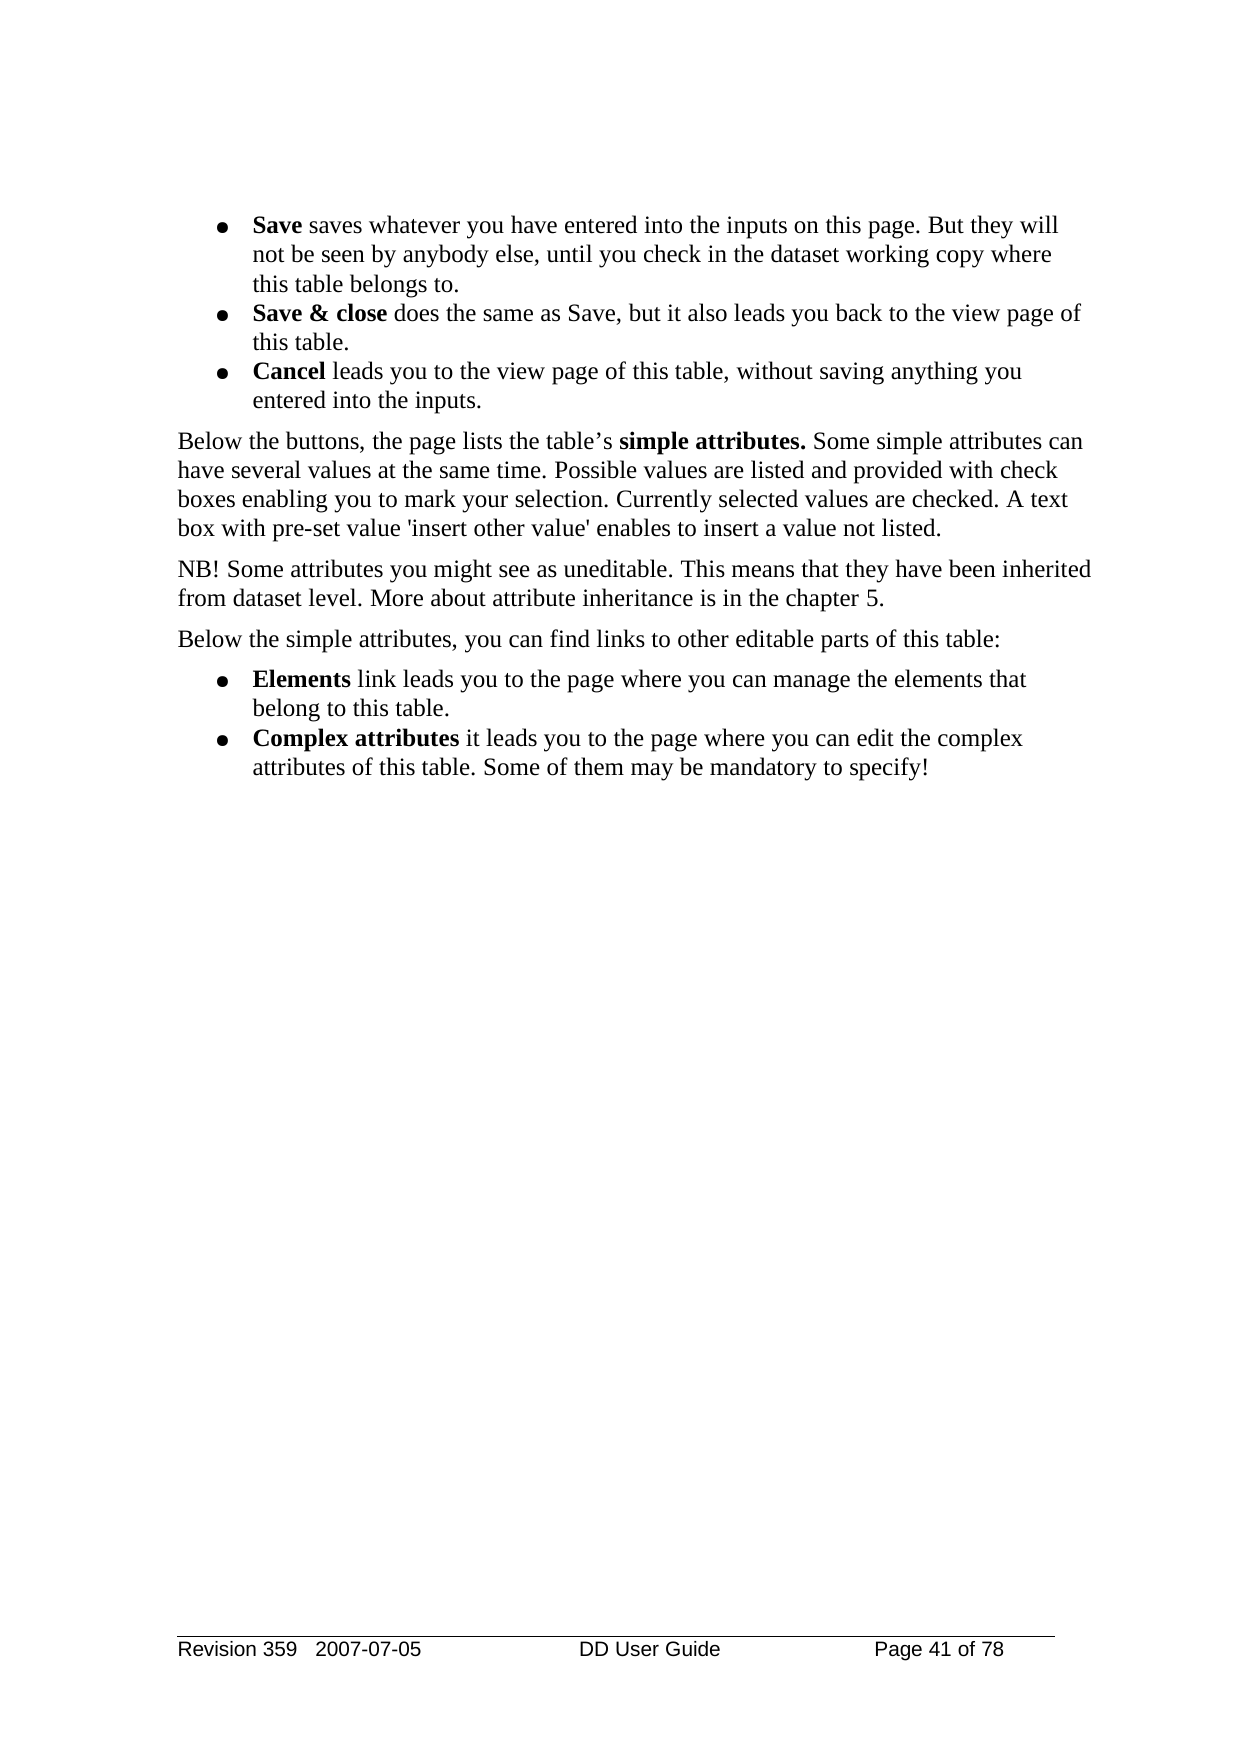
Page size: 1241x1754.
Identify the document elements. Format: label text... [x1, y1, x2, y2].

list Complex attributes it leads you to the page where you can edit the complex attributes of this table. Some of them may be mandatory to specify! [215, 722, 1092, 781]
list Cancel leads you to the view page of this table, without saving anything you entered into the inputs. [215, 356, 1092, 414]
list Save & close does the same as Save, but it also leads you back to the view page of this table. [215, 297, 1092, 356]
text Below the buttons, the page lists the table’s simple attributes. Some simple attributes can have several values at the same time. Possible values are listed and provided with check boxes enabling you to mark your selection. Currently selected values are checked. A text box with pre-set value 'insert other value' enables to insert a value not listed. [177, 426, 1092, 542]
text Below the simple attributes, you can find links to other editable parts of this table: [177, 623, 1092, 652]
list Elements link leads you to the page where you can manage the elements that belong to this table. [215, 664, 1092, 722]
list Save saves whatever you have entered into the inputs on this page. But they will not be seen by anybody else, until you check in the dataset working copy where this table belongs to. [215, 210, 1092, 297]
text NB! Some attributes you might see as uneditable. This means that they have been inherited from dataset level. More about attribute inheritance is in the chapter 5. [177, 553, 1092, 612]
